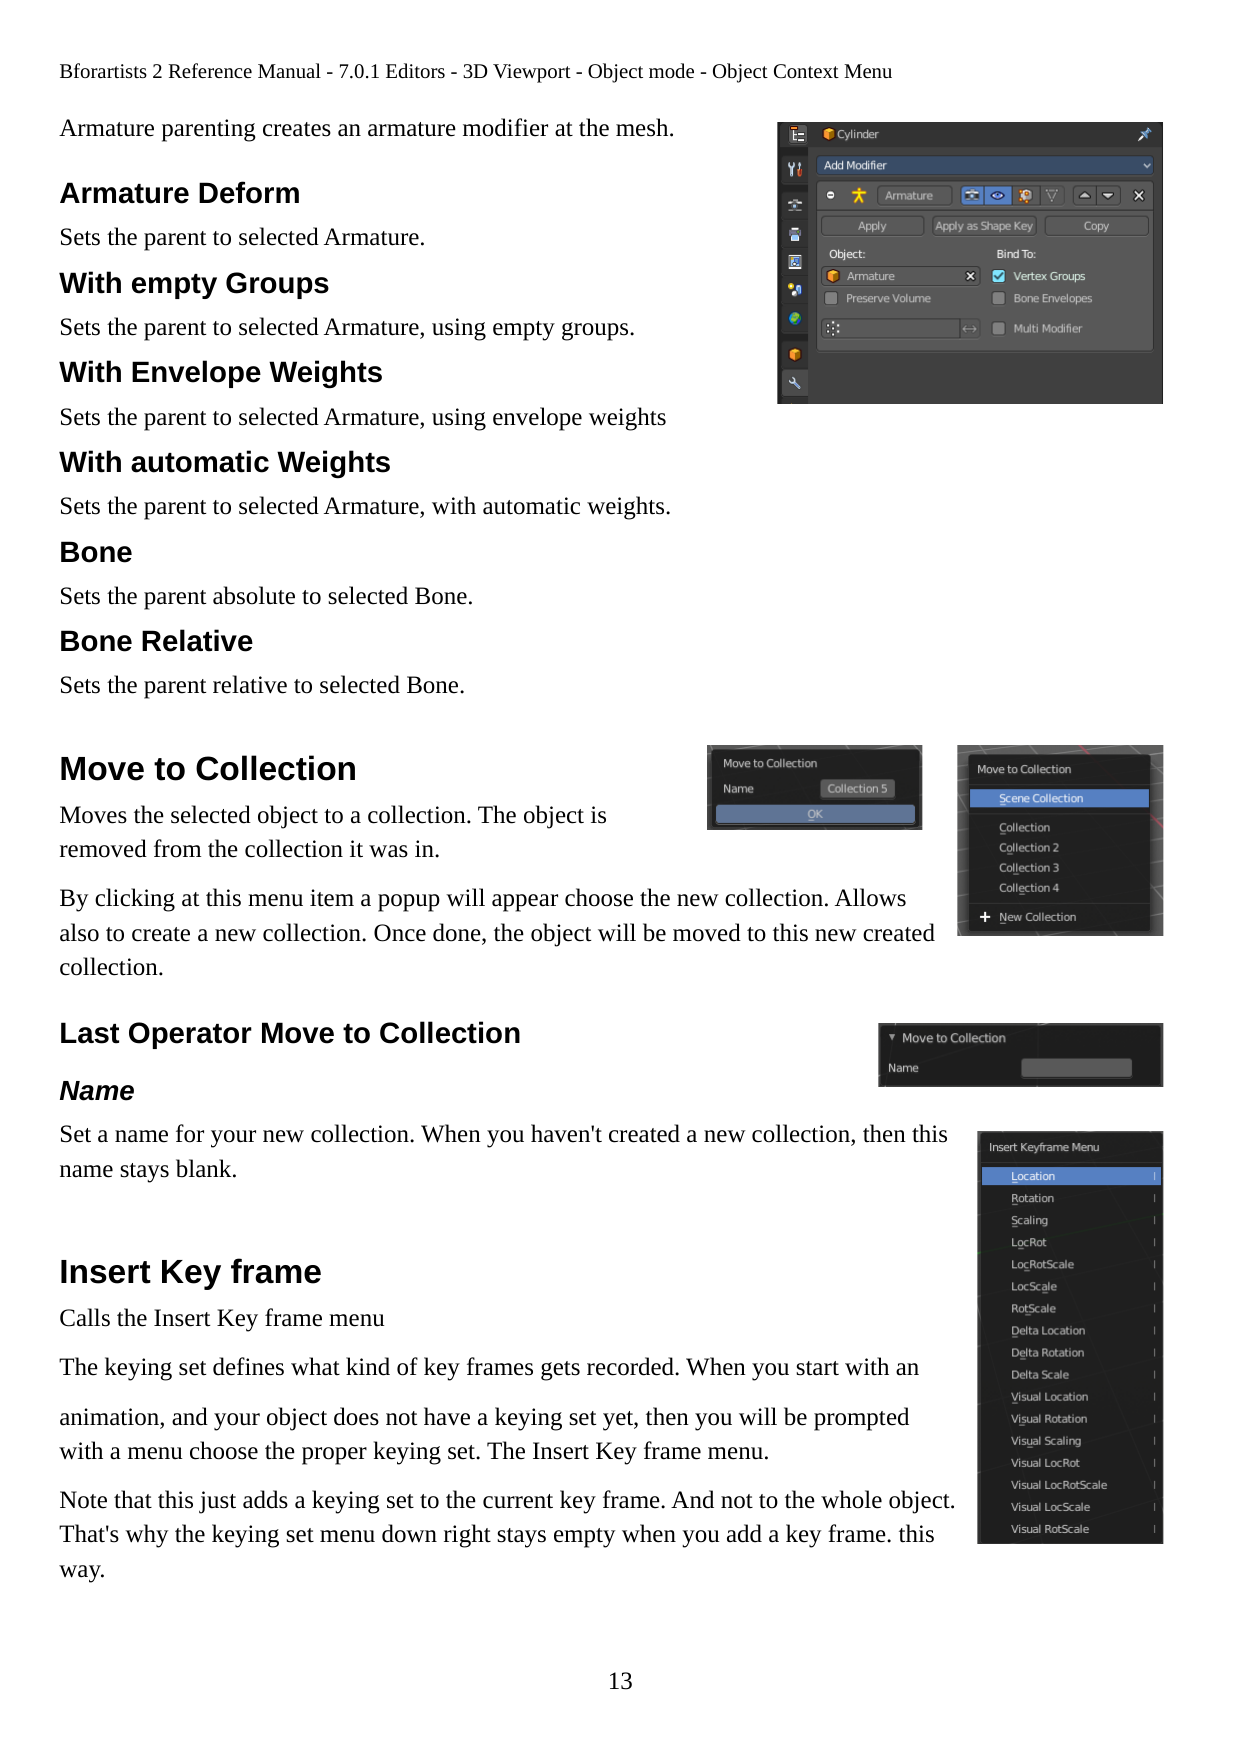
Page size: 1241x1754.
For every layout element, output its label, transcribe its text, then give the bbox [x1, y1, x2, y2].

text The keying set defines what kind of key frames gets recorded. When you start with an [59, 1352, 977, 1381]
subtitle [1164, 749, 1181, 787]
subtitle [923, 749, 957, 787]
picture [878, 1023, 1164, 1087]
picture [977, 1131, 1164, 1544]
text Note that this just adds a keying set to the current key frame. And not to the whole object. That's why the keying set menu down right stays empty when you add a key frame. this way. [59, 1485, 1181, 1583]
picture [777, 122, 1164, 404]
subtitle With empty Groups [59, 266, 777, 299]
subtitle With automatic Weights [59, 445, 1181, 479]
subtitle [1164, 266, 1181, 299]
subtitle Last Operator Move to Collection [59, 1016, 1181, 1050]
subtitle Bone [59, 534, 1181, 568]
subtitle Bone Relative [59, 624, 1181, 658]
text Sets the parent to selected Armature, using empty groups. [59, 312, 777, 341]
text Sets the parent relative to selected Bone. [59, 670, 1181, 699]
subtitle Armature Deform [59, 176, 777, 210]
picture [707, 745, 923, 830]
subtitle [1164, 176, 1181, 210]
text animation, and your object does not have a keying set yet, then you will be prompted with a menu choose the proper keying set. The Insert Key frame menu. [59, 1402, 977, 1465]
picture [957, 745, 1164, 936]
subtitle [1164, 355, 1181, 389]
text By clicking at this menu item a popup will appear choose the new collection. Allows also to create a new collection. Once done, the object will be moved to this new created collection. [59, 883, 1181, 981]
text Sets the parent absolute to selected Bone. [59, 581, 1181, 609]
text Sets the parent to selected Armature, with automatic weights. [59, 491, 1181, 520]
subtitle Insert Key frame [59, 1252, 977, 1291]
subtitle [1164, 1252, 1181, 1291]
subtitle Move to Collection [59, 749, 707, 787]
text Set a name for your new collection. When you haven't created a new collection, then this name stays blank. [59, 1119, 1181, 1182]
text Armature parenting creates an armature modifier at the mesh. [59, 113, 1181, 141]
text Sets the parent to selected Armature. [59, 222, 777, 251]
text Moves the selected object to a collection. The object is removed from the collection it was in. [59, 800, 957, 863]
subtitle Name [59, 1075, 1181, 1107]
subtitle With Envelope Weights [59, 355, 777, 389]
text Sets the parent to selected Armature, using envelope weights [59, 402, 1181, 430]
text Calls the Insert Key frame menu [59, 1303, 977, 1332]
